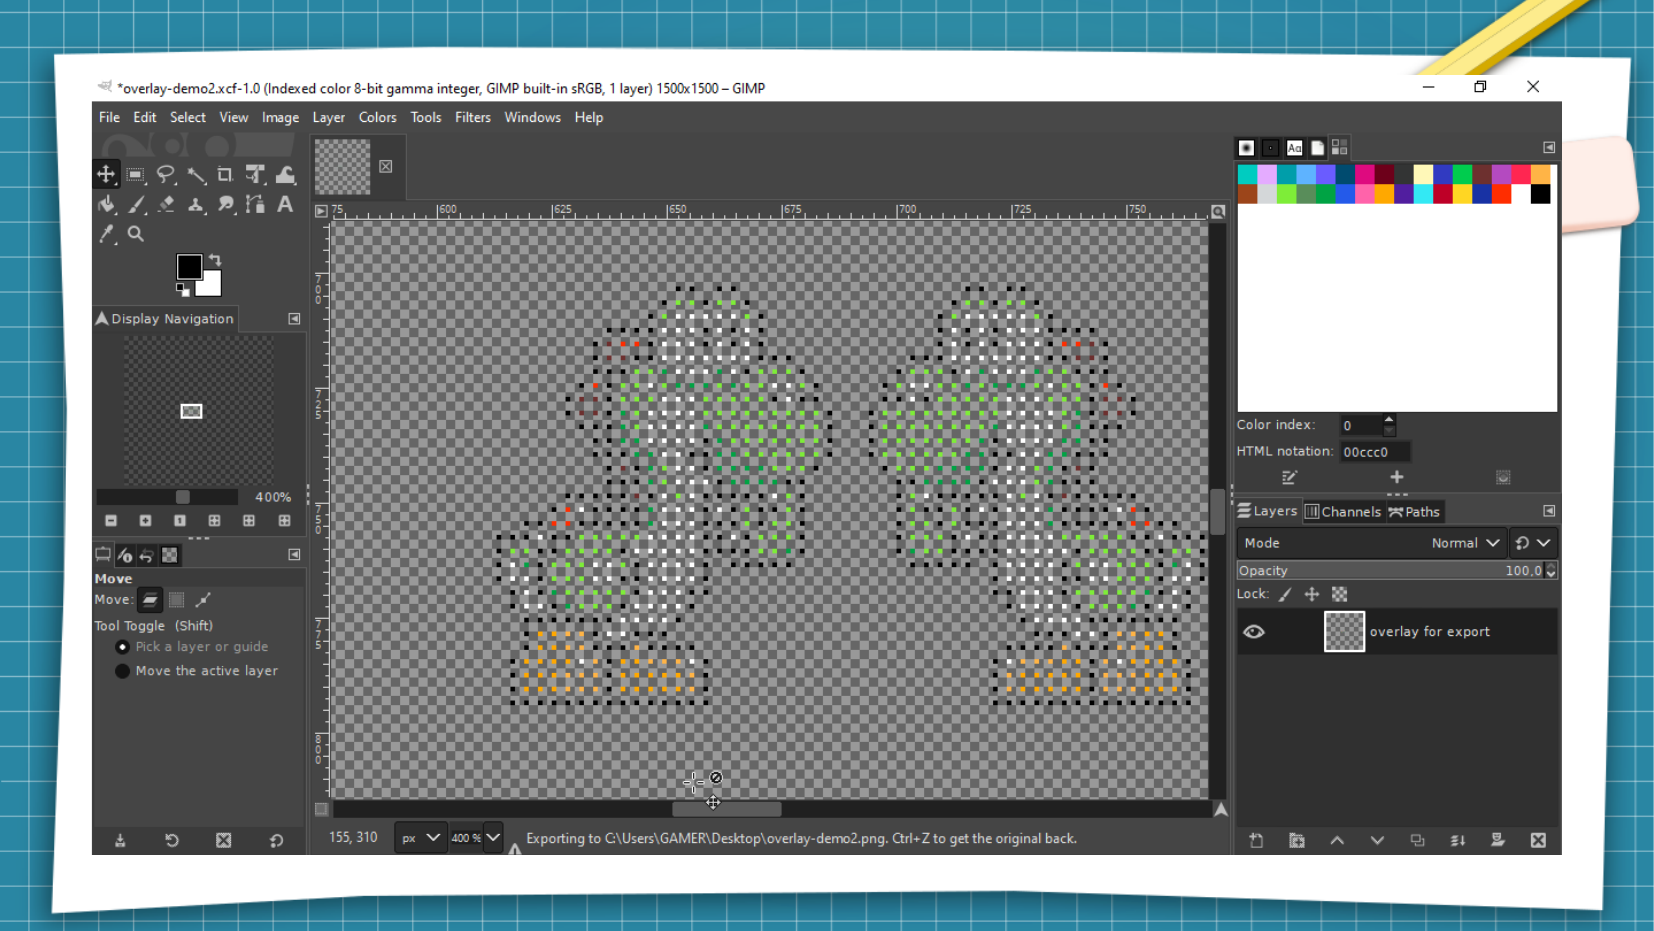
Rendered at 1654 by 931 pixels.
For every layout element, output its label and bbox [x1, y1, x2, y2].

picture [91, 75, 1562, 855]
